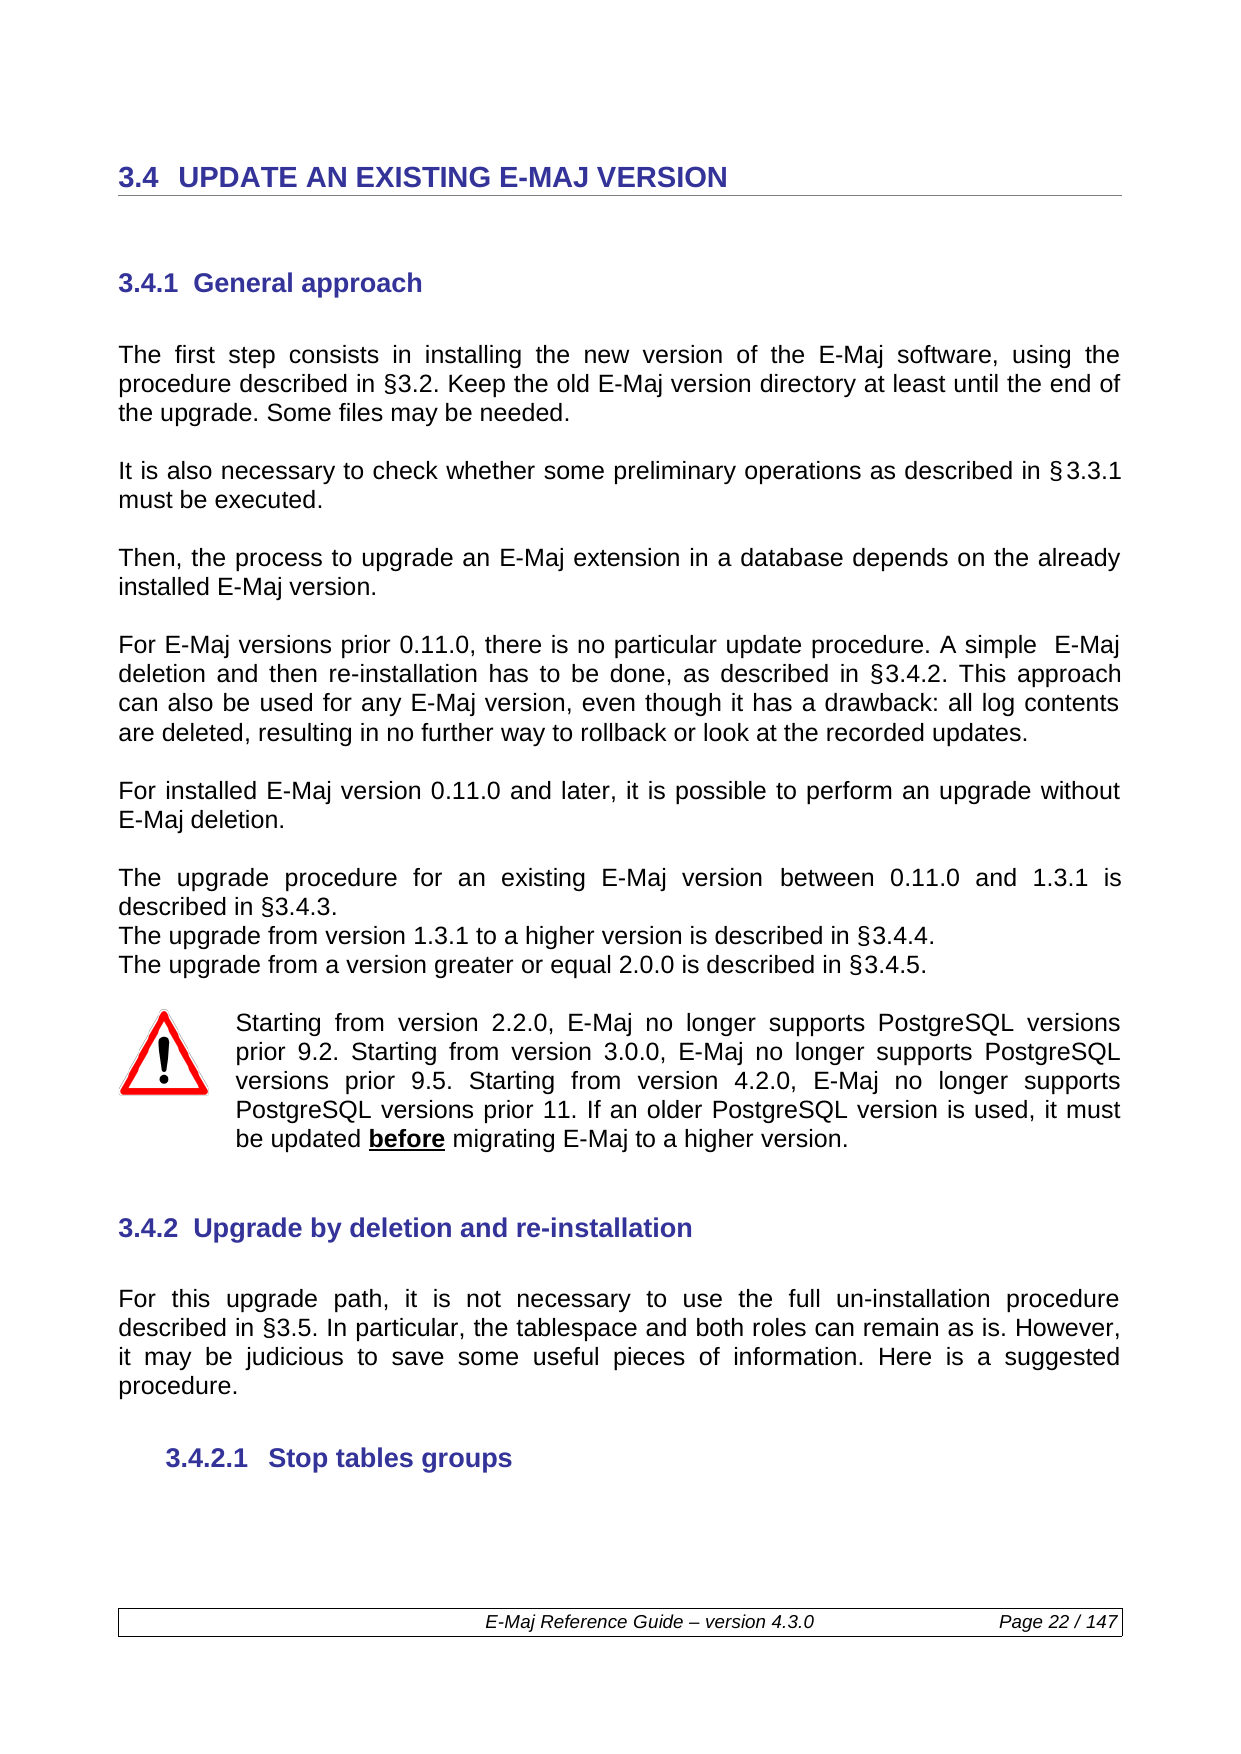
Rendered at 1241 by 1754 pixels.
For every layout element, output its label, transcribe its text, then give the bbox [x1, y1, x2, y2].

subtitle Update an existing E-Maj version [118, 160, 1122, 195]
text The first step consists in installing the new version of the E-Maj software, using the procedure described in §3.2. Keep the old E-Maj version directory at least until the end of the upgrade. Some files may be needed. [118, 339, 1122, 427]
text The upgrade from a version greater or equal 2.0.0 is described in §3.4.5. [118, 950, 1122, 979]
text For this upgrade path, it is not necessary to use the full un-installation procedure described in §3.5. In particular, the tablespace and both roles can remain as is. However, it may be judicious to save some useful pieces of information. Here is a suggested procedure. [118, 1284, 1122, 1400]
subtitle General approach [118, 267, 1122, 298]
text For E-Maj versions prior 0.11.0, there is no particular update procedure. A simple E-Maj deletion and then re-installation has to be done, as described in §3.4.2. This approach can also be used for any E-Maj version, even though it has a drawback: all log contents are deleted, resulting in no further way to rollback or look at the recorded updates. [118, 630, 1122, 746]
subtitle Stop tables groups [165, 1442, 1122, 1473]
text It is also necessary to check whether some preliminary operations as described in §3.3.1 must be executed. [118, 456, 1122, 514]
text The upgrade from version 1.3.1 to a higher version is described in §3.4.4. [118, 921, 1122, 950]
picture [118, 1009, 209, 1096]
text Then, the process to upgrade an E-Maj extension in a database depends on the already installed E-Maj version. [118, 543, 1122, 601]
text For installed E-Maj version 0.11.0 and later, it is possible to perform an upgrade without E-Maj deletion. [118, 776, 1122, 834]
text The upgrade procedure for an existing E-Maj version between 0.11.0 and 1.3.1 is described in §3.4.3. [118, 863, 1122, 921]
text Starting from version 2.2.0, E-Maj no longer supports PostgreSQL versions prior 9.2. Starting from version 3.0.0, E-Maj no longer supports PostgreSQL versions prior 9.5. Starting from version 4.2.0, E-Maj no longer supports PostgreSQL versions prior 11. If an older PostgreSQL version is used, it must be updated before migrating E-Maj to a higher version. [235, 1008, 1122, 1153]
subtitle Upgrade by deletion and re-installation [118, 1211, 1122, 1242]
